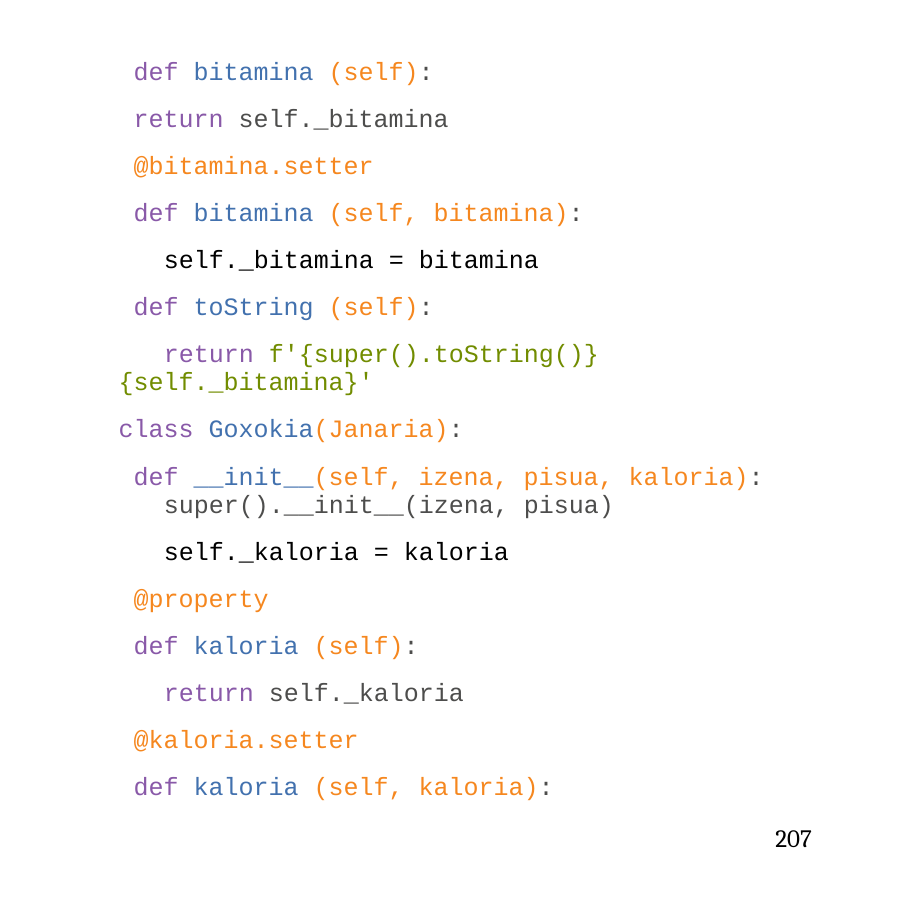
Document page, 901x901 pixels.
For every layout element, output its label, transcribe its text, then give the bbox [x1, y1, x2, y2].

text return f'{super().toString()} {self._bitamina}' [118, 342, 811, 398]
text self._bitamina = bitamina [118, 247, 811, 276]
text def bitamina (self, bitamina): [118, 200, 811, 229]
text @kaloria.setter [118, 728, 811, 756]
text def bitamina (self): [118, 59, 811, 87]
text def __init__(self, izena, pisua, kaloria): super().__init__(izena, pisua) [118, 464, 811, 521]
text self._kaloria = kaloria [118, 539, 811, 568]
text @bitamina.setter [118, 153, 811, 182]
text return self._bitamina [118, 106, 811, 134]
text def toString (self): [118, 294, 811, 323]
text return self._kaloria [118, 681, 811, 709]
text def kaloria (self): [118, 634, 811, 662]
text @property [118, 587, 811, 615]
text def kaloria (self, kaloria): [118, 775, 811, 803]
text class Goxokia(Janaria): [118, 417, 811, 445]
